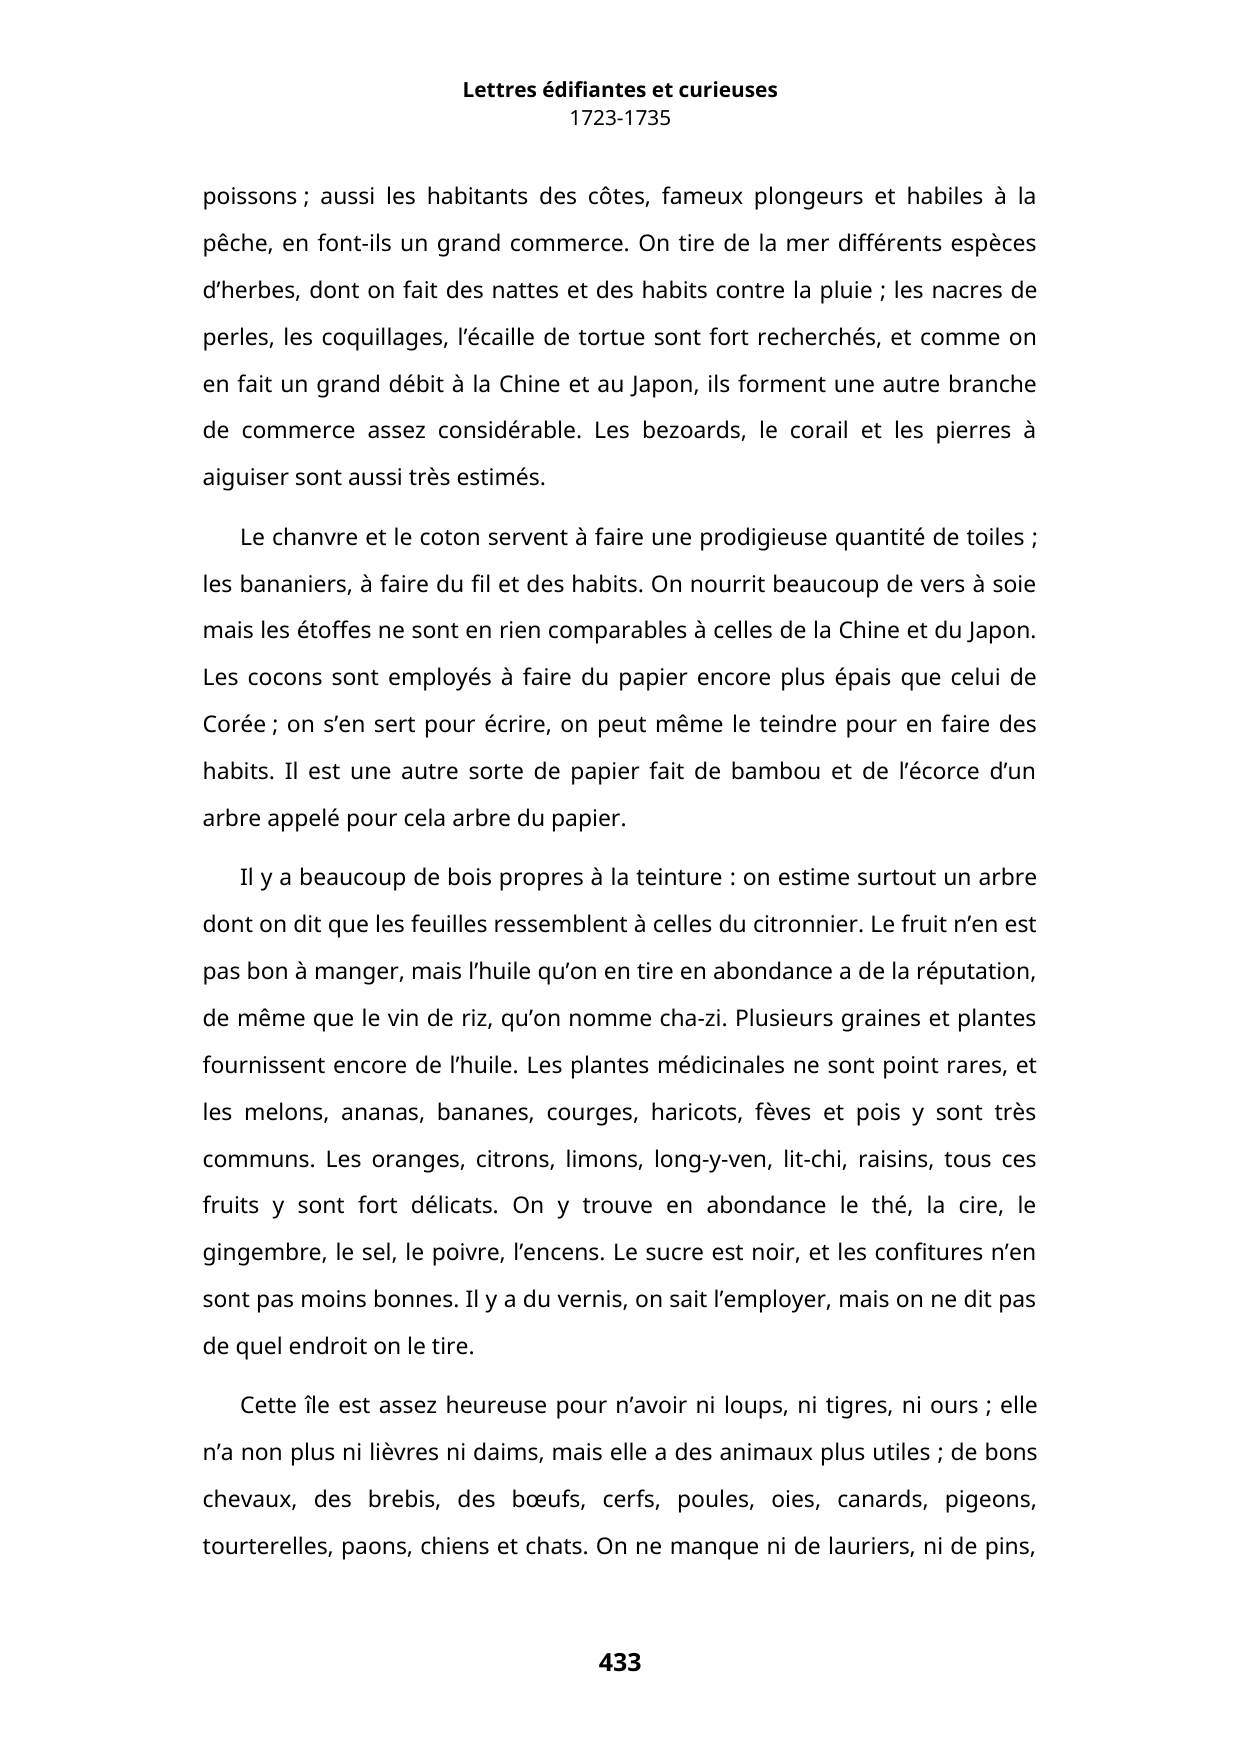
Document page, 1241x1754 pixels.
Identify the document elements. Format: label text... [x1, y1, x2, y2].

text Il y a beaucoup de bois propres à la teinture : on estime surtout un arbre dont on dit que les feuilles ressemblent à celles du citronnier. Le fruit n’en est pas bon à manger, mais l’huile qu’on en tire en abondance a de la réputation, de même que le vin de riz, qu’on nomme cha-zi. Plusieurs graines et plantes fournissent encore de l’huile. Les plantes médicinales ne sont point rares, et les melons, ananas, bananes, courges, haricots, fèves et pois y sont très communs. Les oranges, citrons, limons, long-y-ven, lit-chi, raisins, tous ces fruits y sont fort délicats. On y trouve en abondance le thé, la cire, le gingembre, le sel, le poivre, l’encens. Le sucre est noir, et les confitures n’en sont pas moins bonnes. Il y a du vernis, on sait l’employer, mais on ne dit pas de quel endroit on le tire. [202, 861, 1038, 1361]
text Le chanvre et le coton servent à faire une prodigieuse quantité de toiles ; les bananiers, à faire du fil et des habits. On nourrit beaucoup de vers à soie mais les étoffes ne sont en rien comparables à celles de la Chine et du Japon. Les cocons sont employés à faire du papier encore plus épais que celui de Corée ; on s’en sert pour écrire, on peut même le teindre pour en faire des habits. Il est une autre sorte de papier fait de bambou et de l’écorce d’un arbre appelé pour cela arbre du papier. [202, 521, 1038, 833]
text poissons ; aussi les habitants des côtes, fameux plongeurs et habiles à la pêche, en font-ils un grand commerce. On tire de la mer différents espèces d’herbes, dont on fait des nattes et des habits contre la pluie ; les nacres de perles, les coquillages, l’écaille de tortue sont fort recherchés, et comme on en fait un grand débit à la Chine et au Japon, ils forment une autre branche de commerce assez considérable. Les bezoards, le corail et les pierres à aiguiser sont aussi très estimés. [202, 180, 1038, 492]
text Cette île est assez heureuse pour n’avoir ni loups, ni tigres, ni ours ; elle n’a non plus ni lièvres ni daims, mais elle a des animaux plus utiles ; de bons chevaux, des brebis, des bœufs, cerfs, poules, oies, canards, pigeons, tourterelles, paons, chiens et chats. On ne manque ni de lauriers, ni de pins, [202, 1389, 1038, 1561]
